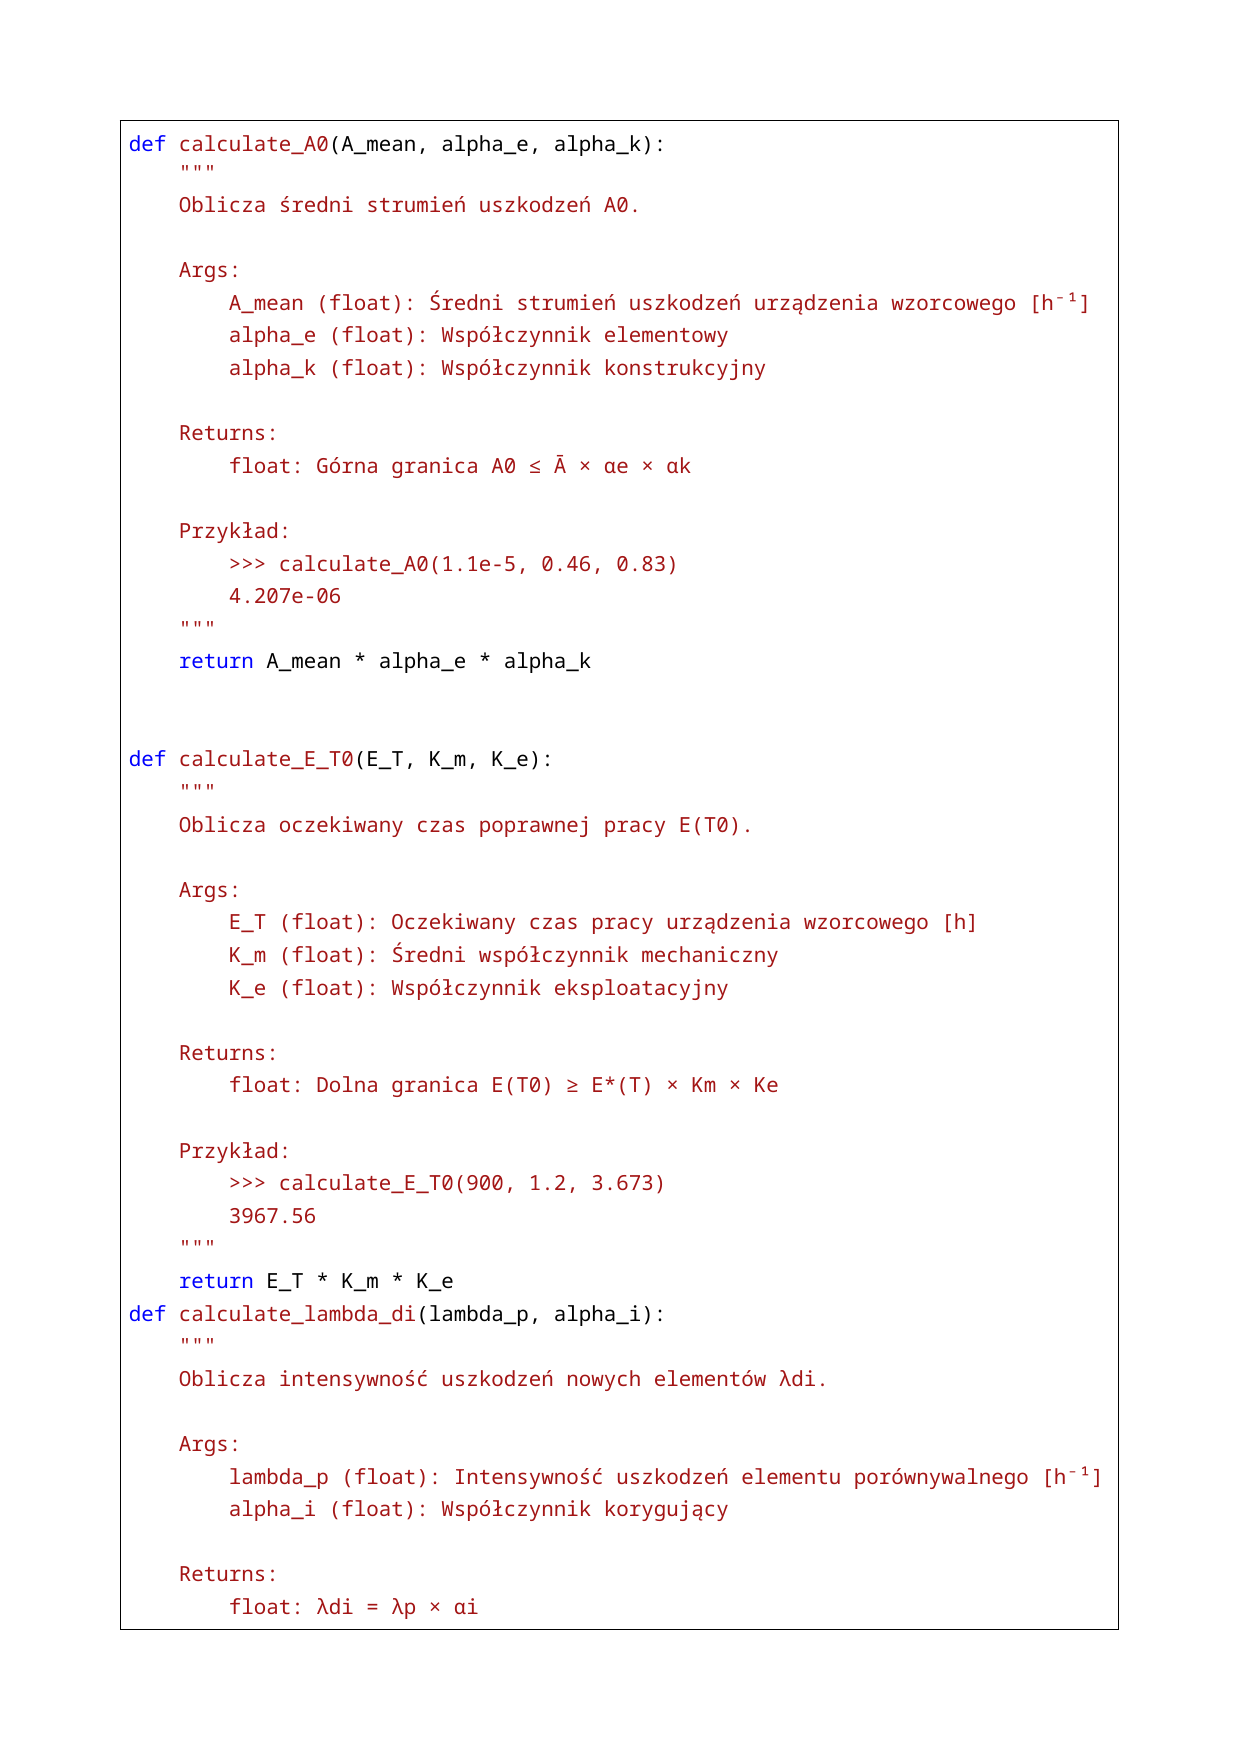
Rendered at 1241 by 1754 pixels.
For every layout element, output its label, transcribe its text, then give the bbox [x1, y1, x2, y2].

text 4.207e-06 [128, 581, 1109, 610]
text Args: [128, 875, 1109, 903]
text 3967.56 [128, 1201, 1109, 1229]
text Returns: [128, 418, 1109, 447]
text def calculate_lambda_di(lambda_p, alpha_i): [128, 1299, 1109, 1327]
text lambda_p (float): Intensywność uszkodzeń elementu porównywalnego [h⁻¹] [128, 1462, 1109, 1490]
text alpha_i (float): Współczynnik korygujący [128, 1494, 1109, 1523]
text float: Dolna granica E(T0) ≥ E*(T) × Km × Ke [128, 1071, 1109, 1099]
text Returns: [128, 1559, 1109, 1588]
text Przykład: [128, 1136, 1109, 1164]
text """ [128, 1233, 1109, 1262]
text K_m (float): Średni współczynnik mechaniczny [128, 940, 1109, 968]
text Returns: [128, 1038, 1109, 1066]
text """ [128, 1331, 1109, 1360]
text >>> calculate_E_T0(900, 1.2, 3.673) [128, 1168, 1109, 1197]
text float: λdi = λp × αi [128, 1592, 1109, 1621]
text """ [128, 158, 1109, 186]
text alpha_e (float): Współczynnik elementowy [128, 321, 1109, 349]
text """ [128, 777, 1109, 806]
text return E_T * K_m * K_e [128, 1266, 1109, 1294]
text >>> calculate_A0(1.1e-5, 0.46, 0.83) [128, 549, 1109, 577]
text K_e (float): Współczynnik eksploatacyjny [128, 973, 1109, 1001]
text Oblicza średni strumień uszkodzeń A0. [128, 190, 1109, 219]
text """ [128, 614, 1109, 642]
text Oblicza oczekiwany czas poprawnej pracy E(T0). [128, 810, 1109, 838]
text return A_mean * alpha_e * alpha_k [128, 647, 1109, 675]
text Przykład: [128, 516, 1109, 545]
text Args: [128, 1429, 1109, 1458]
text Args: [128, 255, 1109, 284]
text E_T (float): Oczekiwany czas pracy urządzenia wzorcowego [h] [128, 907, 1109, 936]
text alpha_k (float): Współczynnik konstrukcyjny [128, 353, 1109, 382]
text Oblicza intensywność uszkodzeń nowych elementów λdi. [128, 1364, 1109, 1392]
text def calculate_E_T0(E_T, K_m, K_e): [128, 744, 1109, 773]
text float: Górna granica A0 ≤ Ā × αe × αk [128, 451, 1109, 479]
text def calculate_A0(A_mean, alpha_e, alpha_k): [128, 129, 1109, 158]
text A_mean (float): Średni strumień uszkodzeń urządzenia wzorcowego [h⁻¹] [128, 288, 1109, 316]
